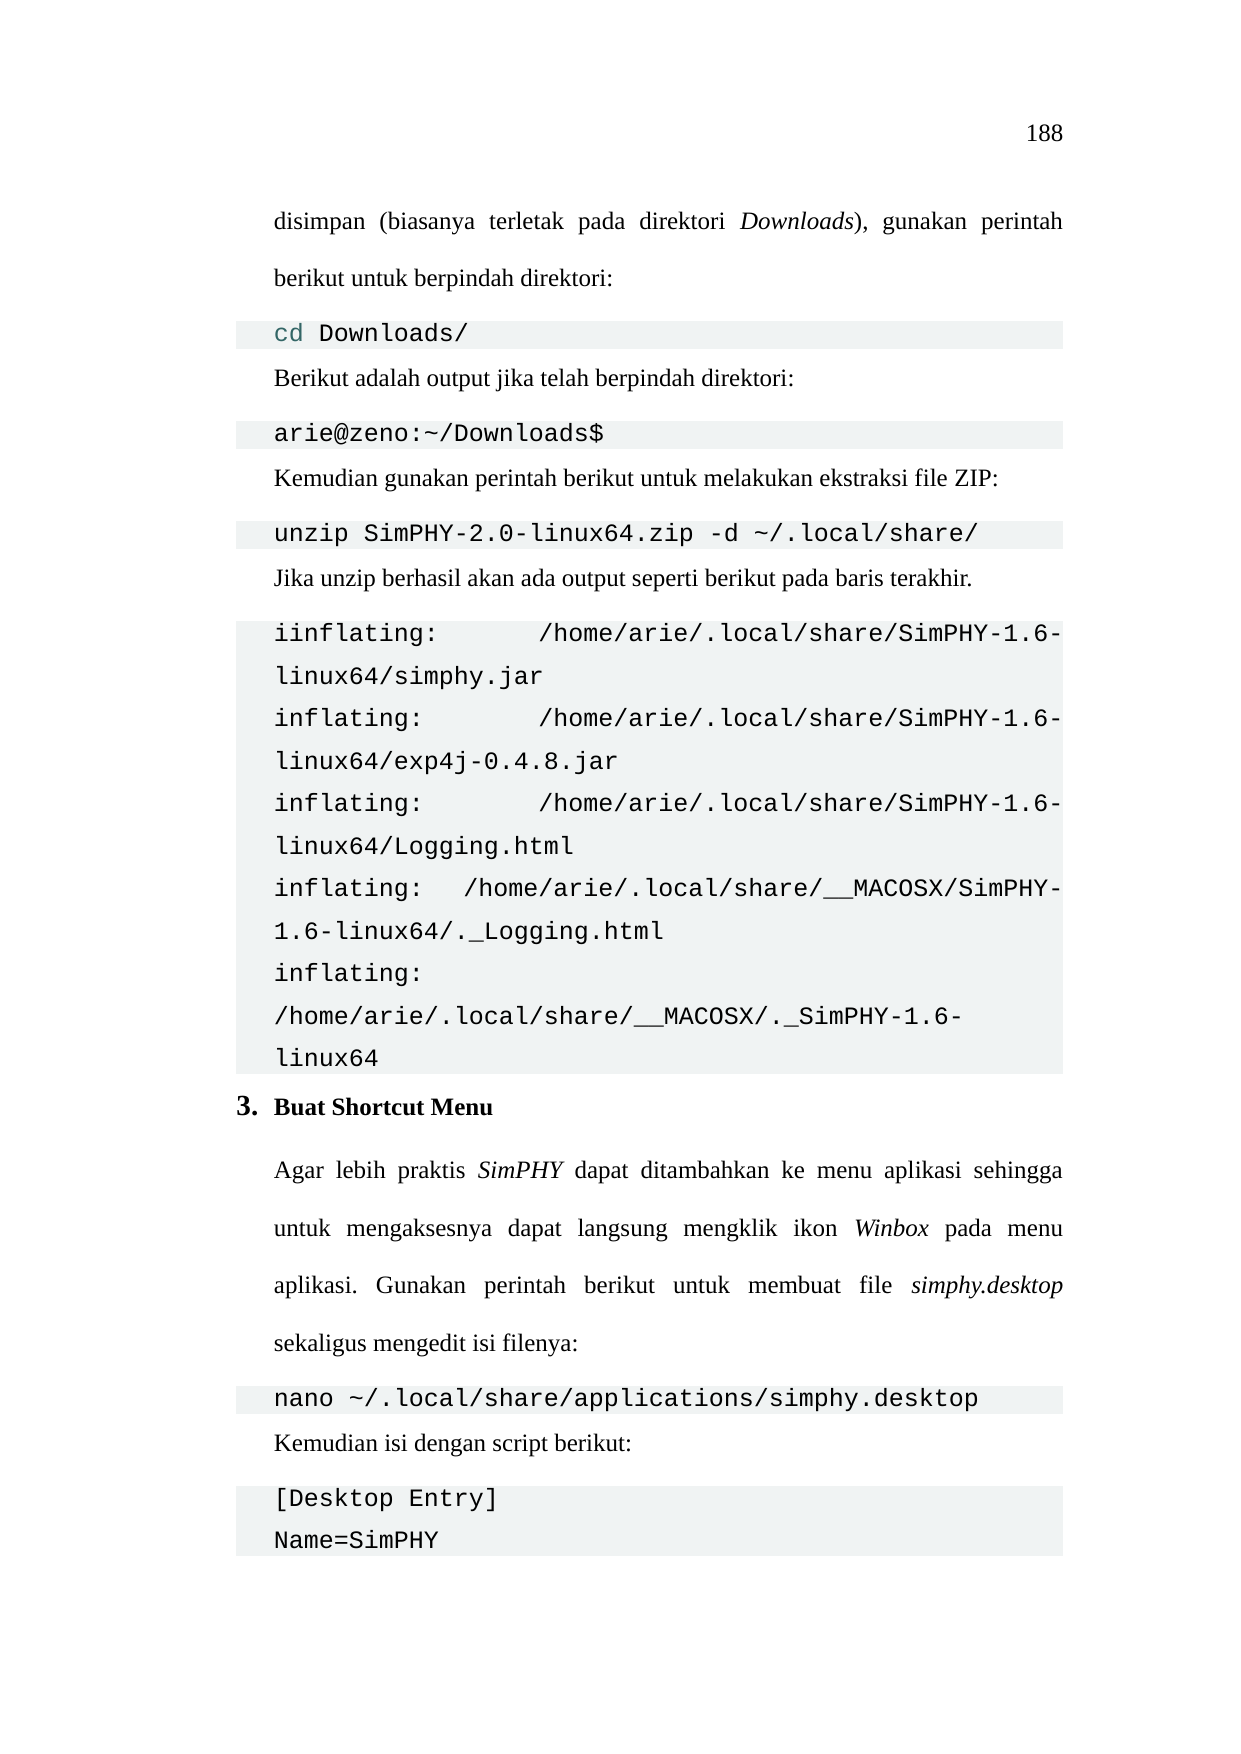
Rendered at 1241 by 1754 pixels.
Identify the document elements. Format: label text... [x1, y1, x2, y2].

list Kemudian gunakan perintah berikut untuk melakukan ekstraksi file ZIP: [236, 463, 1063, 492]
list inflating: /home/arie/.local/share/__MACOSX/SimPHY-1.6-linux64/._Logging.html [236, 876, 1063, 947]
list arie@zeno:~/Downloads$ [236, 421, 1063, 449]
list inflating: /home/arie/.local/share/SimPHY-1.6-linux64/exp4j-0.4.8.jar [236, 706, 1063, 777]
list Name=SimPHY [236, 1528, 1063, 1556]
list unzip SimPHY-2.0-linux64.zip -d ~/.local/share/ [236, 521, 1063, 549]
list Kemudian isi dengan script berikut: [236, 1428, 1063, 1457]
list nano ~/.local/share/applications/simphy.desktop [236, 1386, 1063, 1414]
list [Desktop Entry] [236, 1486, 1063, 1514]
list cd Downloads/ [236, 321, 1063, 349]
list Berikut adalah output jika telah berpindah direktori: [236, 363, 1063, 392]
list Jika unzip berhasil akan ada output seperti berikut pada baris terakhir. [236, 563, 1063, 592]
list iinflating: /home/arie/.local/share/SimPHY-1.6-linux64/simphy.jar [236, 621, 1063, 692]
list disimpan (biasanya terletak pada direktori Downloads), gunakan perintah berikut untuk berpindah direktori: [236, 206, 1063, 292]
list inflating: /home/arie/.local/share/SimPHY-1.6-linux64/Logging.html [236, 791, 1063, 862]
list Buat Shortcut Menu [236, 1088, 1063, 1122]
list inflating: /home/arie/.local/share/__MACOSX/._SimPHY-1.6-linux64 [236, 961, 1063, 1074]
list Agar lebih praktis SimPHY dapat ditambahkan ke menu aplikasi sehingga untuk mengaksesnya dapat langsung mengklik ikon Winbox pada menu aplikasi. Gunakan perintah berikut untuk membuat file simphy.desktop sekaligus mengedit isi filenya: [236, 1156, 1063, 1357]
